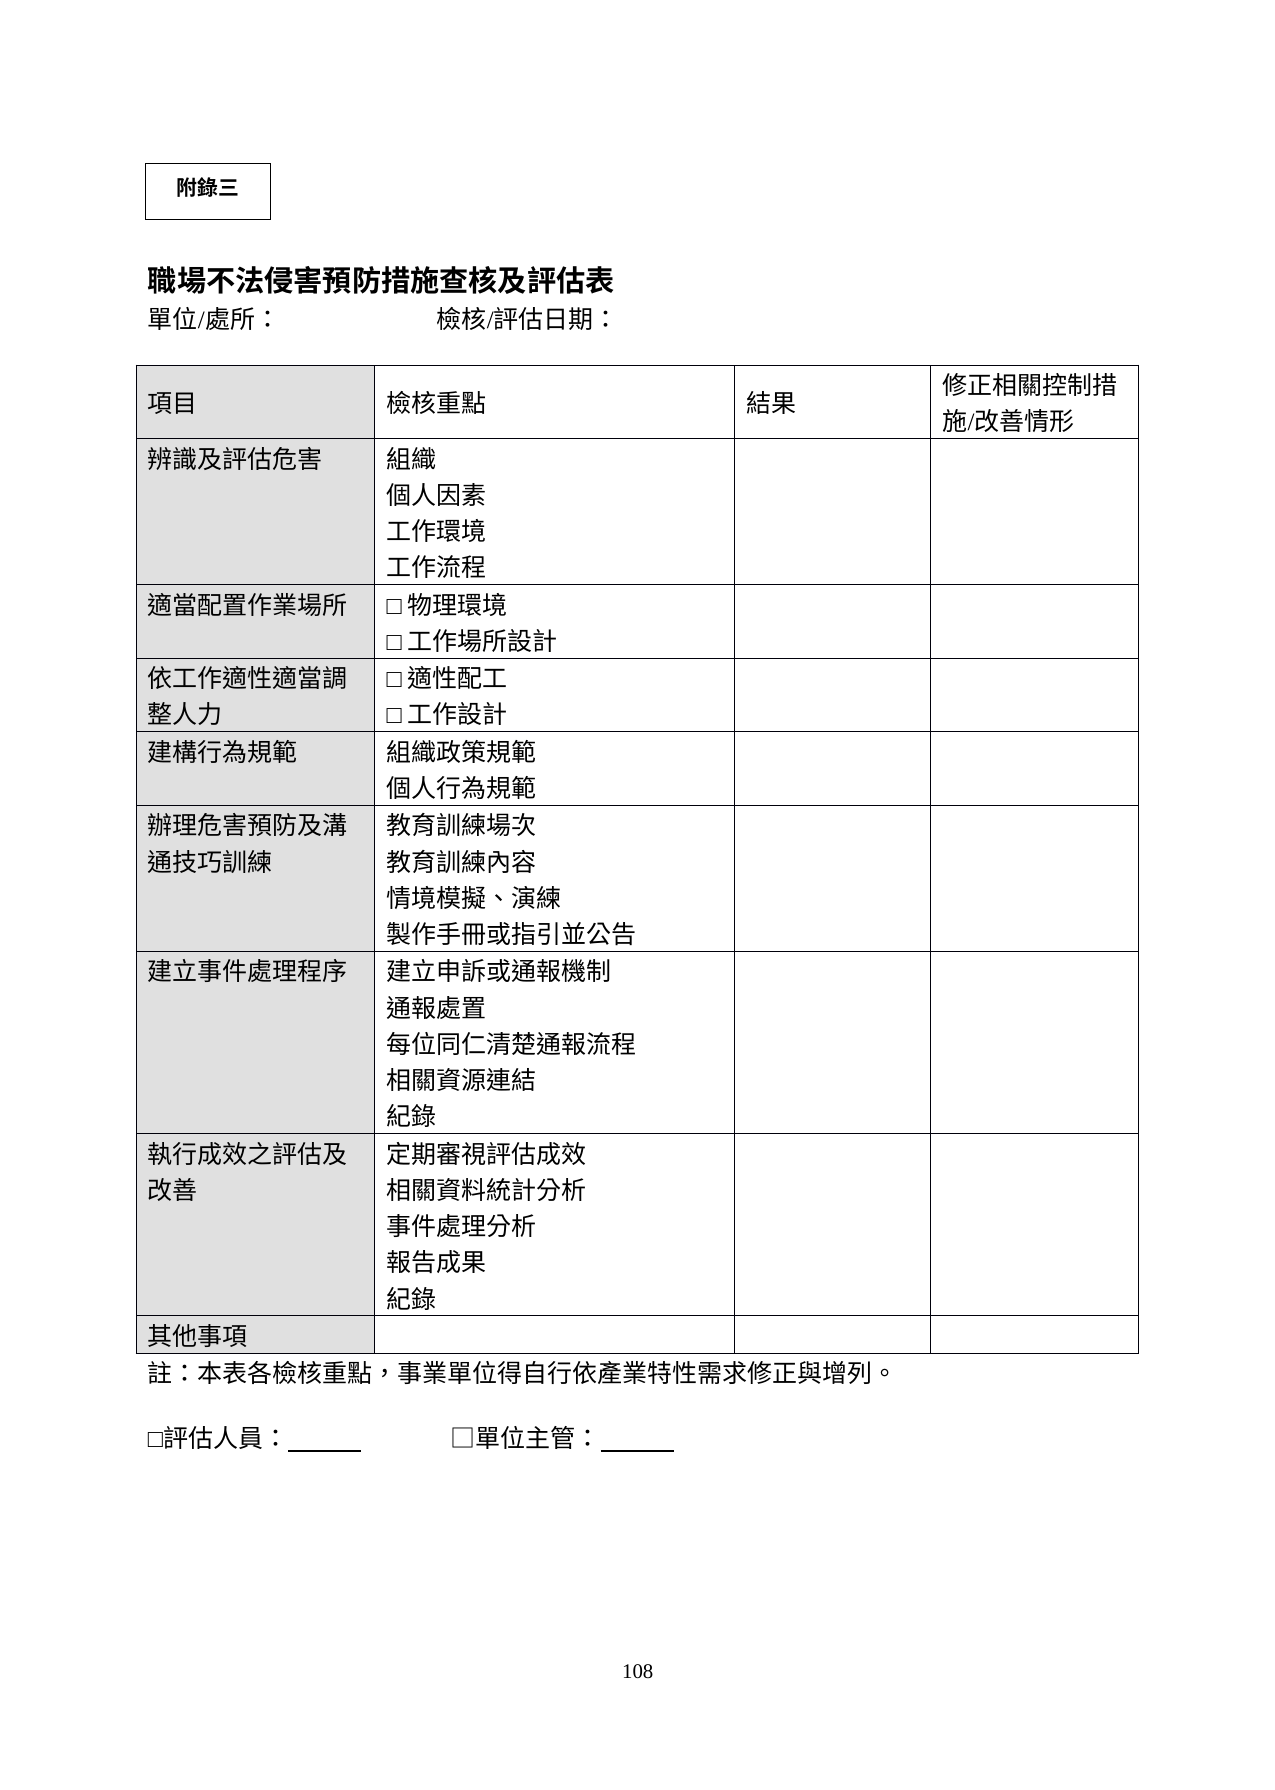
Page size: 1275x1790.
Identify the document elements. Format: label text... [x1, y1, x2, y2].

table_cell [931, 1134, 1138, 1315]
table_cell [735, 1316, 930, 1353]
table_cell 組織 個人因素 工作環境 工作流程 [375, 439, 734, 584]
table_cell 辨識及評估危害 [137, 439, 374, 584]
table_cell [735, 732, 930, 805]
table_header 結果 [735, 366, 930, 438]
table_cell [931, 806, 1138, 951]
table_cell 組織政策規範 個人行為規範 [375, 732, 734, 805]
table_cell 建立申訴或通報機制 通報處置 每位同仁清楚通報流程 相關資源連結 紀錄 [375, 952, 734, 1133]
table_cell [735, 659, 930, 731]
table_cell [931, 732, 1138, 805]
table_cell [931, 1316, 1138, 1353]
table_cell 適當配置作業場所 [137, 585, 374, 658]
table_cell [931, 952, 1138, 1133]
table_cell □ 適性配工 □ 工作設計 [375, 659, 734, 731]
table_cell [735, 806, 930, 951]
table_cell 其他事項 [137, 1316, 374, 1353]
table_cell 建構行為規範 [137, 732, 374, 805]
table_header 檢核重點 [375, 366, 734, 438]
table_cell 教育訓練場次 教育訓練內容 情境模擬、演練 製作手冊或指引並公告 [375, 806, 734, 951]
table_cell [735, 952, 930, 1133]
text □評估人員： □單位主管： [148, 1419, 1127, 1455]
table_cell 建立事件處理程序 [137, 952, 374, 1133]
table_cell □ 物理環境 □ 工作場所設計 [375, 585, 734, 658]
table_cell [735, 585, 930, 658]
table_cell [735, 1134, 930, 1315]
text 單位/處所： 檢核/評估日期： [148, 299, 1127, 336]
table_cell 執行成效之評估及改善 [137, 1134, 374, 1315]
table_cell [931, 659, 1138, 731]
table_cell [931, 585, 1138, 658]
table_cell 定期審視評估成效 相關資料統計分析 事件處理分析 報告成果 紀錄 [375, 1134, 734, 1315]
table_cell 依工作適性適當調整人力 [137, 659, 374, 731]
table_cell [375, 1316, 734, 1353]
table_header 項目 [137, 366, 374, 438]
table_cell [735, 439, 930, 584]
text 註：本表各檢核重點，事業單位得自行依產業特性需求修正與增列。 [148, 1354, 1127, 1390]
table_header 修正相關控制措施/改善情形 [931, 366, 1138, 438]
text 職場不法侵害預防措施查核及評估表 [148, 257, 1127, 299]
table_cell [931, 439, 1138, 584]
table_cell 辦理危害預防及溝通技巧訓練 [137, 806, 374, 951]
